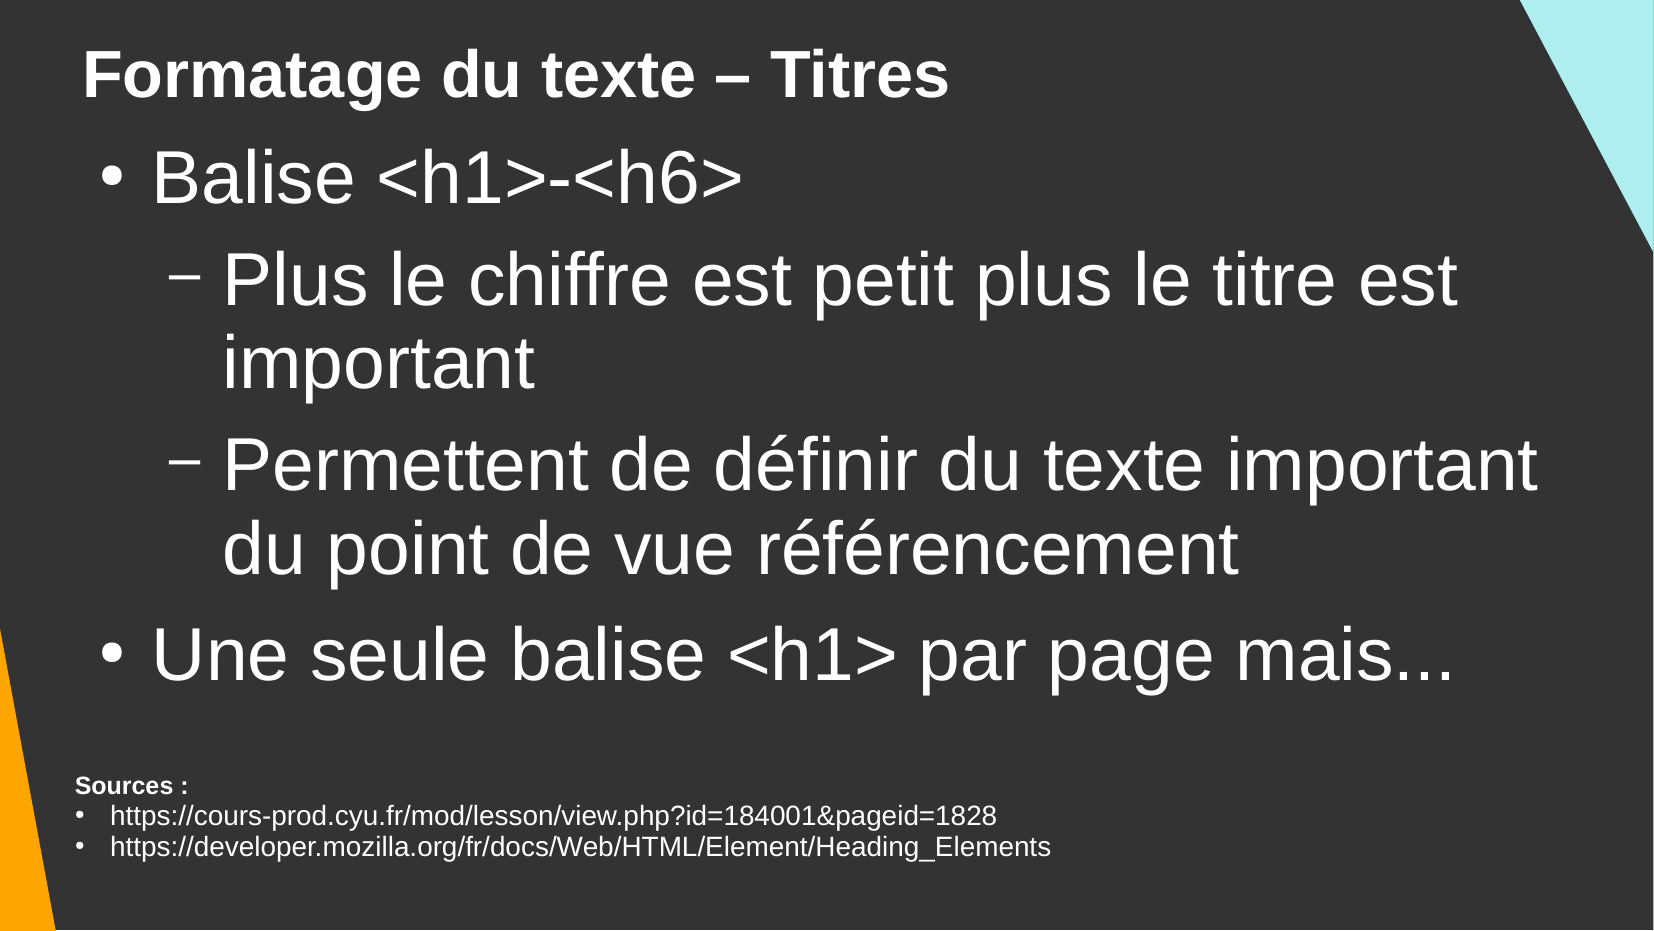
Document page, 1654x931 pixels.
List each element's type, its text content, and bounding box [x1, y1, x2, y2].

list Balise <h1>-<h6> Plus le chiffre est petit plus le titre est important Permettent de définir du texte important du point de vue référencement Une seule balise <h1> par page mais... [80, 135, 1605, 756]
title Formatage du texte – Titres [82, 37, 1571, 114]
text_box Sources : https://cours-prod.cyu.fr/mod/lesson/view.php?id=184001&pageid=1828 https://developer.mozilla.org/fr/docs/Web/HTML/Element/Heading_Elements [60, 764, 1546, 920]
text_box [0, 628, 56, 931]
text_box [1519, 0, 1654, 254]
